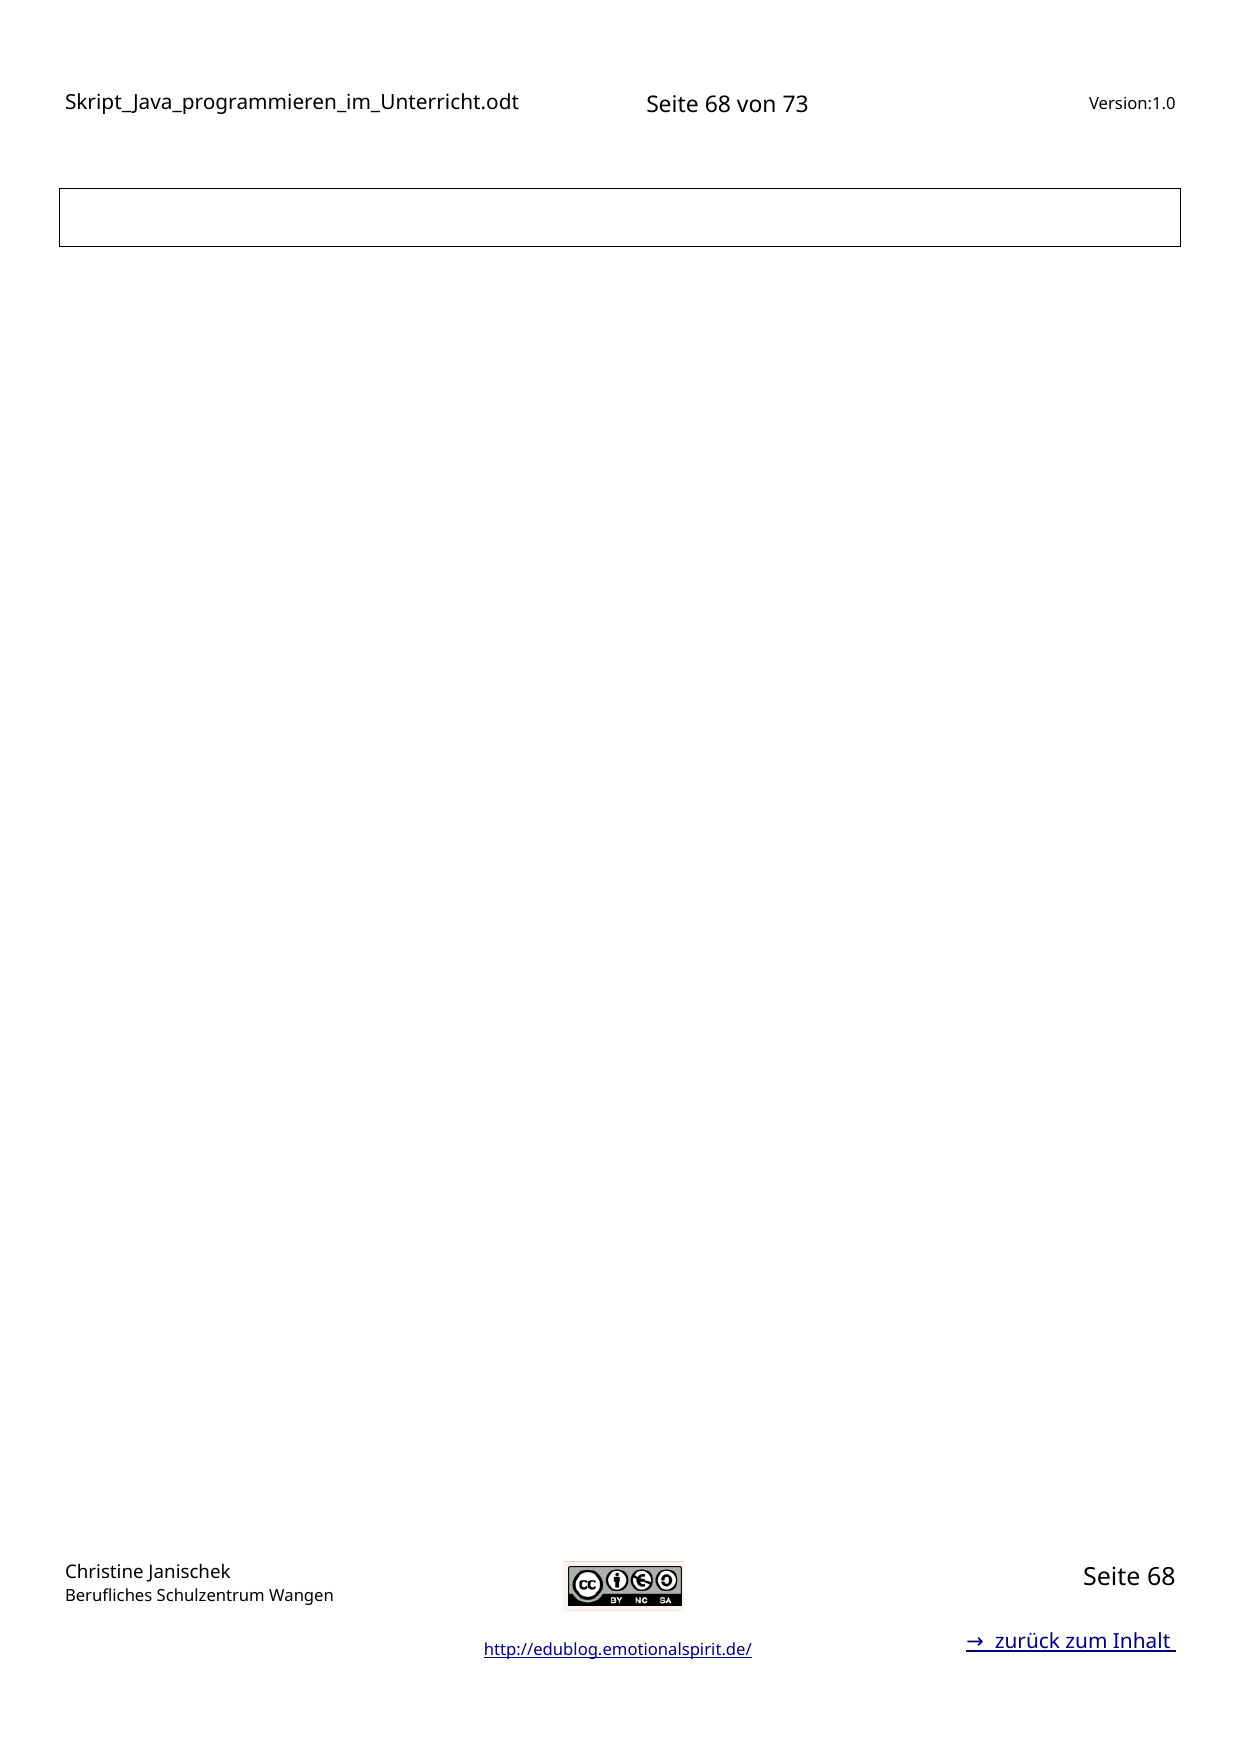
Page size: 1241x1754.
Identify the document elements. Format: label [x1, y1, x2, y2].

picture [563, 1561, 685, 1611]
table_cell [60, 189, 1180, 246]
